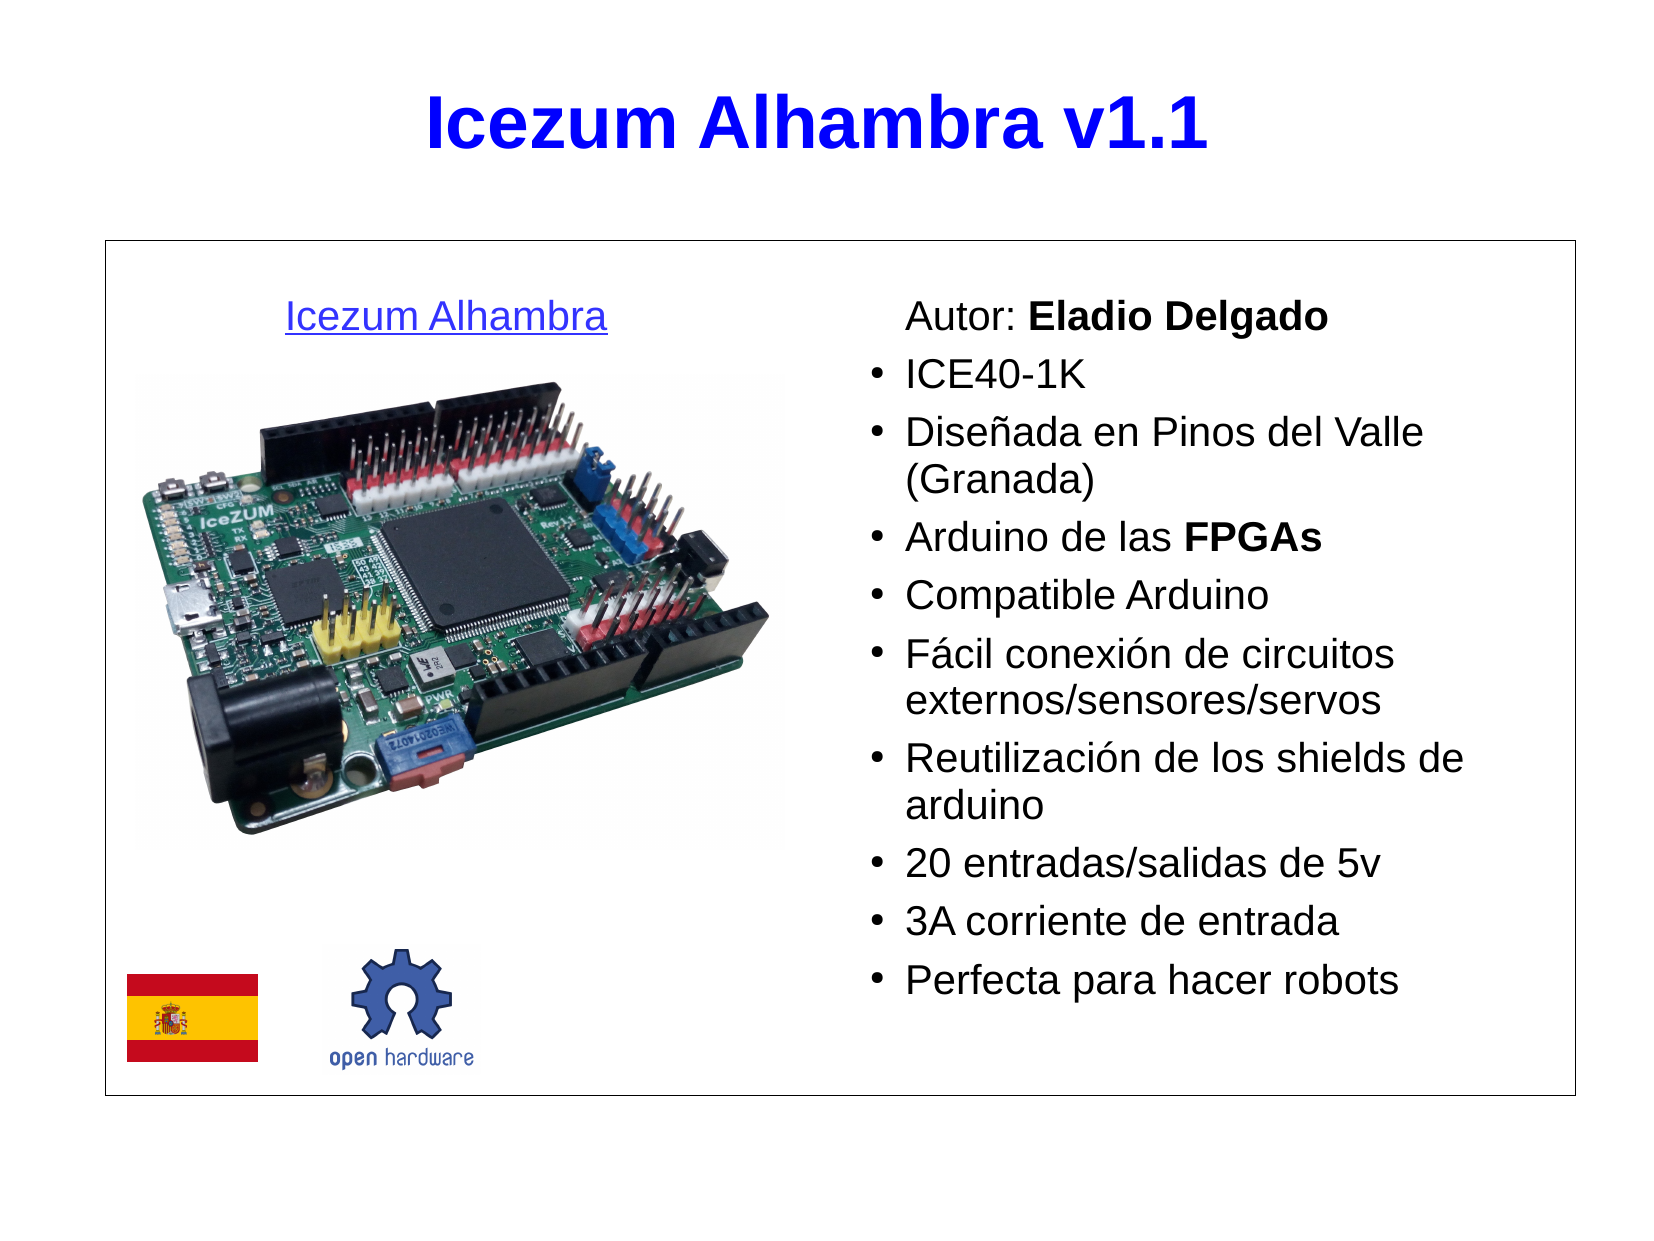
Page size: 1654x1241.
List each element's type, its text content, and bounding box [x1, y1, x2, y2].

text_box Autor: Eladio Delgado ICE40-1K Diseñada en Pinos del Valle (Granada) Arduino de las FPGAs Compatible Arduino Fácil conexión de circuitos externos/sensores/servos Reutilización de los shields de arduino 20 entradas/salidas de 5v 3A corriente de entrada Perfecta para hacer robots [855, 285, 1501, 1069]
text_box [105, 240, 1576, 1096]
picture [127, 974, 258, 1063]
picture [135, 374, 785, 850]
text_box Icezum Alhambra v1.1 [90, 73, 1546, 211]
text_box Icezum Alhambra [270, 285, 646, 361]
picture [322, 944, 481, 1075]
